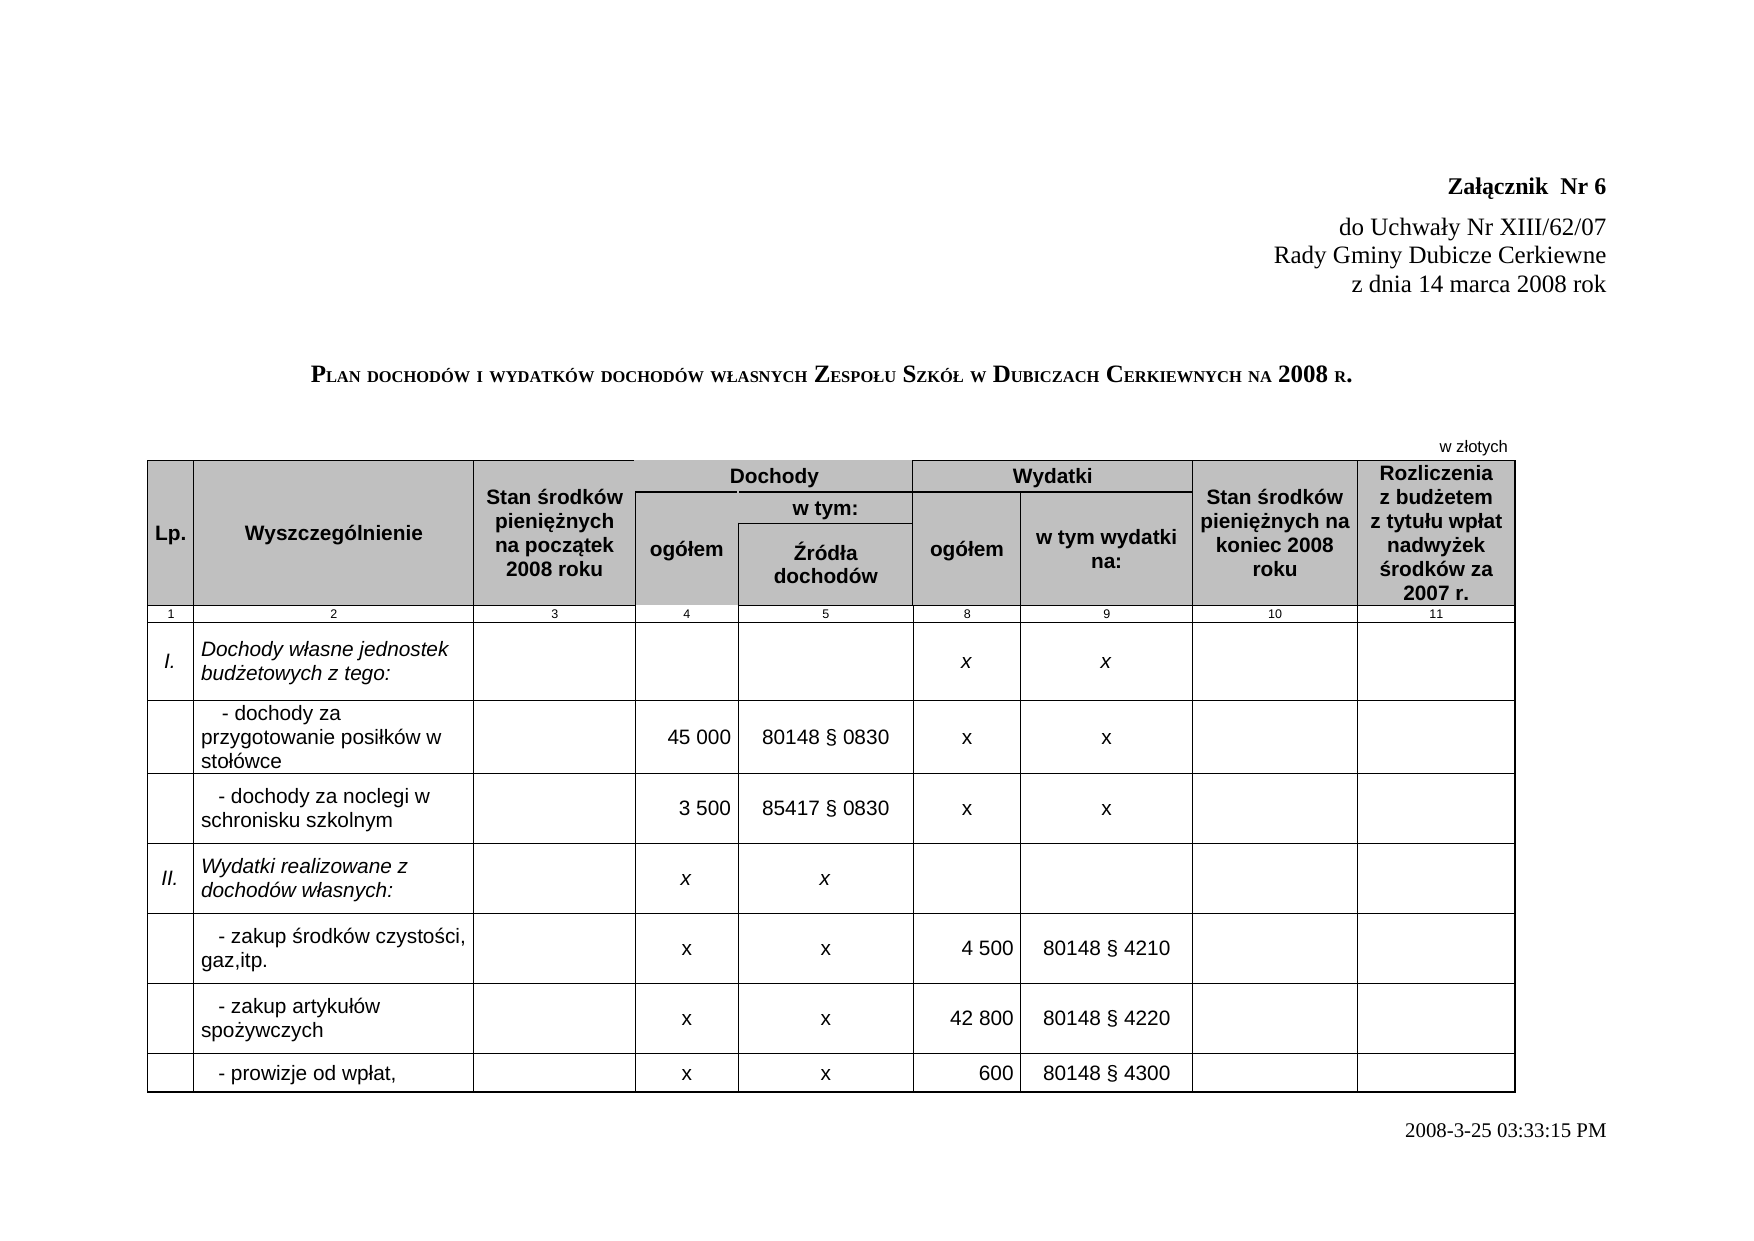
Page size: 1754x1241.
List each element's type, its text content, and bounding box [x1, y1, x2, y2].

table_cell [1358, 844, 1514, 912]
table_cell - prowizje od wpłat, [194, 1054, 473, 1091]
table_cell [474, 914, 635, 982]
table_cell [148, 984, 193, 1052]
table_cell x [914, 623, 1020, 699]
table_cell 10 [1193, 606, 1357, 622]
table_cell [148, 400, 193, 433]
table_cell [148, 434, 193, 460]
table_cell 85417 § 0830 [739, 774, 913, 842]
table_cell [738, 400, 913, 433]
table_cell [913, 400, 1021, 433]
table_cell Rozliczenia z budżetem z tytułu wpłat nadwyżek środków za 2007 r. [1358, 461, 1514, 605]
table_cell II. [148, 844, 193, 912]
table_cell - dochody za noclegi w schronisku szkolnym [194, 774, 473, 842]
table_cell [739, 623, 913, 699]
table_cell [194, 434, 474, 460]
table_cell [1358, 914, 1514, 982]
table_cell x [914, 774, 1020, 842]
table_cell [474, 1054, 635, 1091]
table_cell ogółem [913, 493, 1020, 605]
table_cell x [636, 984, 738, 1052]
table_cell ogółem [636, 491, 738, 605]
table_cell [1358, 701, 1514, 772]
table_cell [1357, 400, 1515, 433]
table_cell [635, 400, 738, 433]
list Nr 6 [148, 172, 1606, 199]
table_cell [148, 701, 193, 772]
table_cell Lp. [148, 461, 193, 605]
table_header Plan dochodów i wydatków dochodów własnych Zespołu Szkół w Dubiczach Cerkiewnych na 2008 r. [148, 359, 1515, 400]
table_cell x [1021, 774, 1192, 842]
table_cell [635, 434, 738, 460]
table_cell [1358, 774, 1514, 842]
table_cell 1 [148, 606, 193, 622]
table_cell x [739, 914, 913, 982]
table_cell [474, 400, 635, 433]
table_cell [1193, 844, 1357, 912]
table_cell 80148 § 4220 [1021, 984, 1192, 1052]
table_cell [738, 434, 913, 460]
table_cell [1021, 844, 1192, 912]
table_cell - dochody za przygotowanie posiłków w stołówce [194, 701, 473, 772]
table_cell 42 800 [914, 984, 1020, 1052]
table_cell [474, 701, 635, 772]
table_cell Wydatki realizowane z dochodów własnych: [194, 844, 473, 912]
table_cell Wyszczególnienie [194, 461, 473, 605]
table_cell [1192, 400, 1357, 433]
table_cell w złotych [1357, 434, 1515, 460]
table_cell 600 [914, 1054, 1020, 1091]
table_cell Dochody własne jednostek budżetowych z tego: [194, 623, 473, 699]
table_cell [1193, 914, 1357, 982]
table_cell x [739, 1054, 913, 1091]
table_cell [148, 1054, 193, 1091]
table_cell [148, 774, 193, 842]
table_cell [1358, 984, 1514, 1052]
table_cell [474, 434, 635, 460]
table_cell Stan środków pieniężnych na koniec 2008 roku [1193, 461, 1357, 605]
table_cell [474, 984, 635, 1052]
table_header w tym: [738, 491, 912, 523]
table_cell [474, 774, 635, 842]
table_cell Stan środków pieniężnych na początek 2008 roku [474, 460, 635, 605]
table_cell 5 [739, 606, 913, 622]
table_cell I. [148, 623, 193, 699]
table_cell [474, 844, 635, 912]
table_cell [636, 623, 738, 699]
table_cell 80148 § 0830 [739, 701, 913, 772]
table_cell [1021, 400, 1192, 433]
table_cell [474, 623, 635, 699]
table_cell 45 000 [636, 701, 738, 772]
table_header Dochody [635, 460, 912, 491]
table_cell [1193, 774, 1357, 842]
table_cell [1358, 623, 1514, 699]
table_cell 2 [194, 606, 473, 622]
table_cell x [636, 1054, 738, 1091]
table_cell [1021, 434, 1192, 460]
table_cell [1358, 1054, 1514, 1091]
table_header Wydatki [913, 461, 1192, 491]
table_cell 11 [1358, 606, 1514, 622]
table_cell - zakup artykułów spożywczych [194, 984, 473, 1052]
table_cell [913, 434, 1021, 460]
list do Uchwały Nr XIII/62/07 Rady Gminy Dubicze Cerkiewne z dnia 14 marca 2008 rok [0, 212, 1606, 298]
table_cell x [739, 844, 913, 912]
table_cell 80148 § 4300 [1021, 1054, 1192, 1091]
table_cell [194, 400, 474, 433]
table_cell [1192, 434, 1357, 460]
table_cell [148, 914, 193, 982]
table_cell Źródła dochodów [739, 524, 912, 605]
table_cell w tym wydatki na: [1021, 493, 1192, 605]
table_cell x [636, 844, 738, 912]
table_cell x [739, 984, 913, 1052]
table_cell x [1021, 623, 1192, 699]
table_cell - zakup środków czystości, gaz,itp. [194, 914, 473, 982]
table_cell 9 [1021, 606, 1192, 622]
table_cell [914, 844, 1020, 912]
table_cell 3 500 [636, 774, 738, 842]
table_cell 80148 § 4210 [1021, 914, 1192, 982]
table_cell [1193, 623, 1357, 699]
table_cell [1193, 1054, 1357, 1091]
table_cell x [914, 701, 1020, 772]
table_cell 4 500 [914, 914, 1020, 982]
table_cell x [636, 914, 738, 982]
table_cell [1193, 984, 1357, 1052]
table_cell x [1021, 701, 1192, 772]
table_cell [1193, 701, 1357, 772]
table_cell 3 [474, 606, 635, 622]
table_cell 8 [914, 606, 1020, 622]
table_cell 4 [636, 605, 738, 622]
